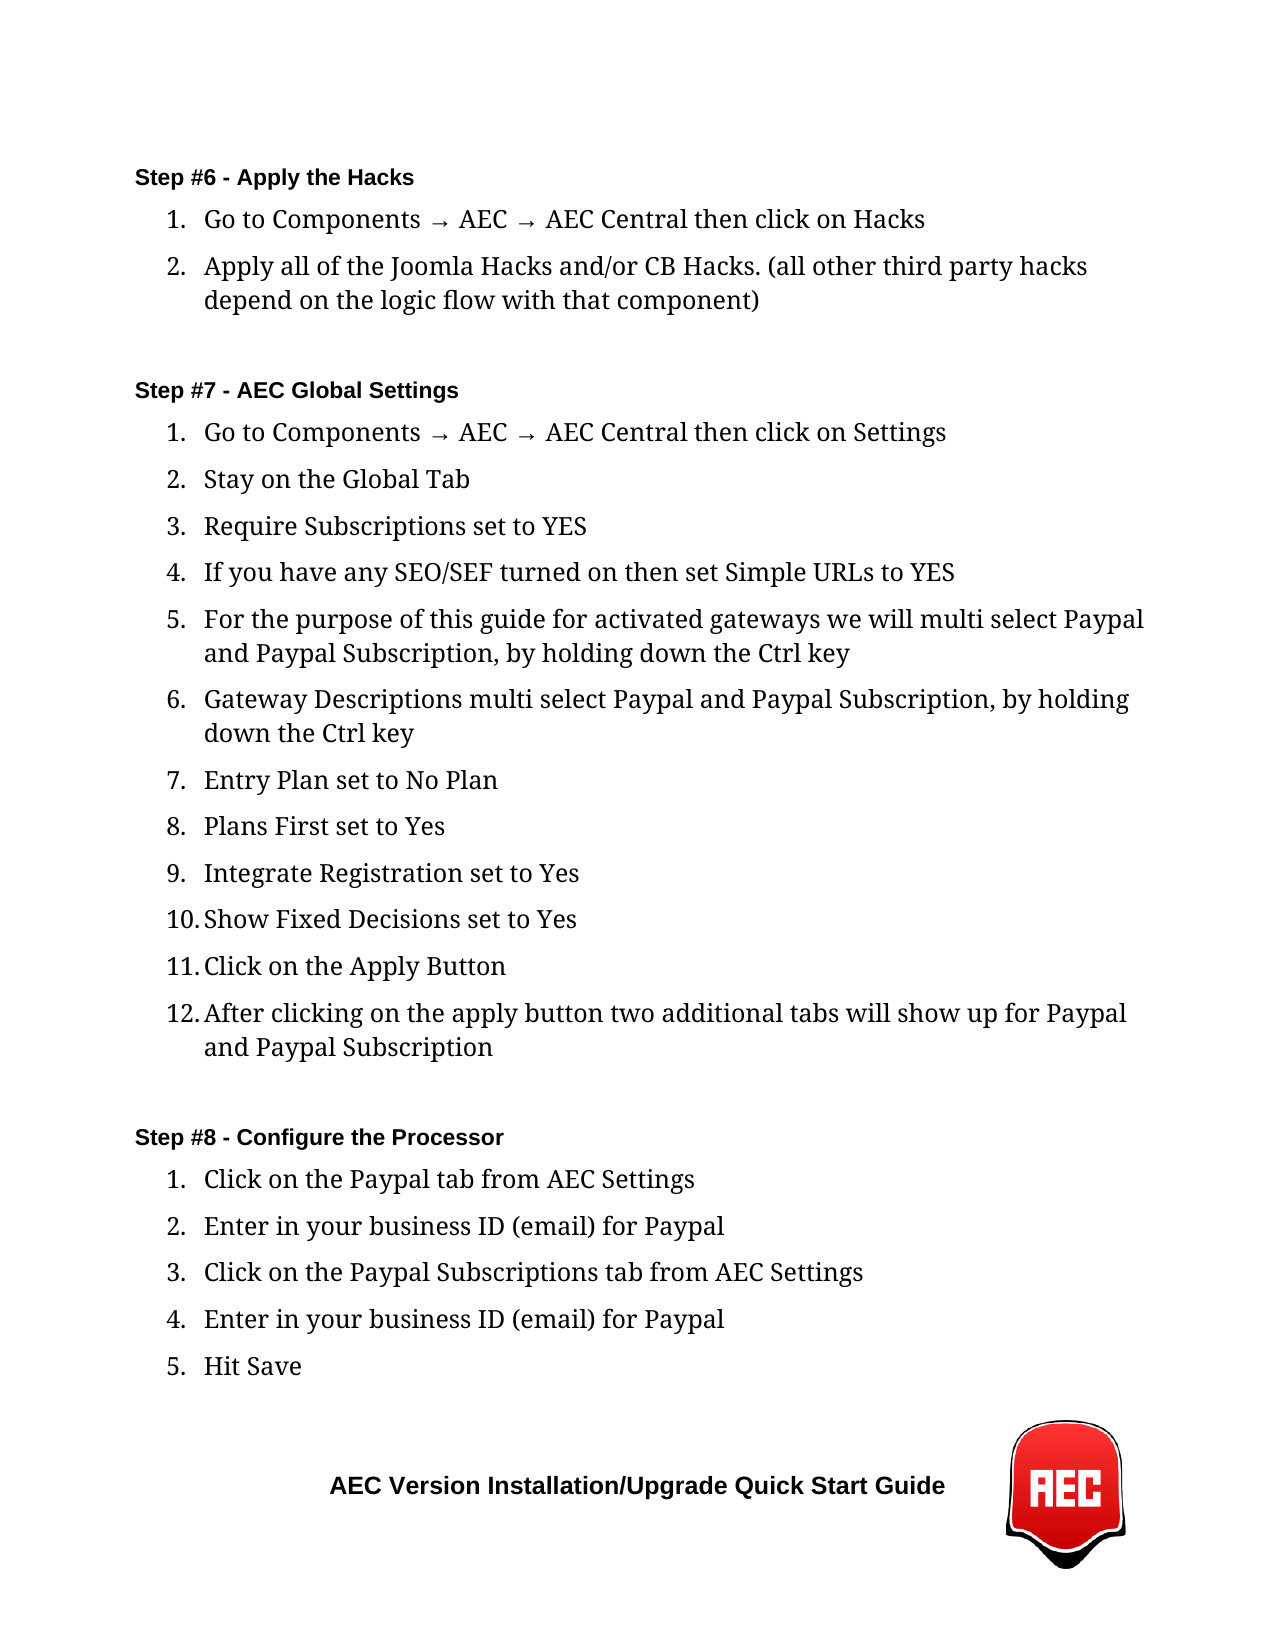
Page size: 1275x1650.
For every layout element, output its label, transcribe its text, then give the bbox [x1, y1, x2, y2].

picture [1006, 1420, 1126, 1569]
list Go to Components → AEC → AEC Central then click on Hacks [166, 202, 1147, 236]
list After clicking on the apply button two additional tabs will show up for Paypal and Paypal Subscription [166, 995, 1147, 1063]
list Apply all of the Joomla Hacks and/or CB Hacks. (all other third party hacks depend on the logic flow with that component) [166, 248, 1147, 317]
subtitle Step #6 - Apply the Hacks [134, 163, 1147, 190]
list Hit Save [166, 1348, 1147, 1382]
list Enter in your business ID (email) for Paypal [166, 1208, 1147, 1242]
list Plans First set to Yes [166, 809, 1147, 843]
list Gateway Descriptions multi select Paypal and Paypal Subscription, by holding down the Ctrl key [166, 682, 1147, 750]
list Click on the Apply Button [166, 949, 1147, 983]
list Enter in your business ID (email) for Paypal [166, 1302, 1147, 1336]
list Stay on the Global Tab [166, 462, 1147, 496]
list Go to Components → AEC → AEC Central then click on Settings [166, 415, 1147, 449]
list Integrate Registration set to Yes [166, 856, 1147, 890]
list Show Fixed Decisions set to Yes [166, 902, 1147, 936]
list Click on the Paypal tab from AEC Settings [166, 1162, 1147, 1196]
list Require Subscriptions set to YES [166, 508, 1147, 542]
list Entry Plan set to No Plan [166, 762, 1147, 797]
subtitle Step #8 - Configure the Processor [134, 1123, 1147, 1150]
list If you have any SEO/SEF turned on then set Simple URLs to YES [166, 555, 1147, 589]
list Click on the Paypal Subscriptions tab from AEC Settings [166, 1255, 1147, 1289]
subtitle Step #7 - AEC Global Settings [134, 377, 1147, 403]
list For the purpose of this guide for activated gateways we will multi select Paypal and Paypal Subscription, by holding down the Ctrl key [166, 601, 1147, 669]
